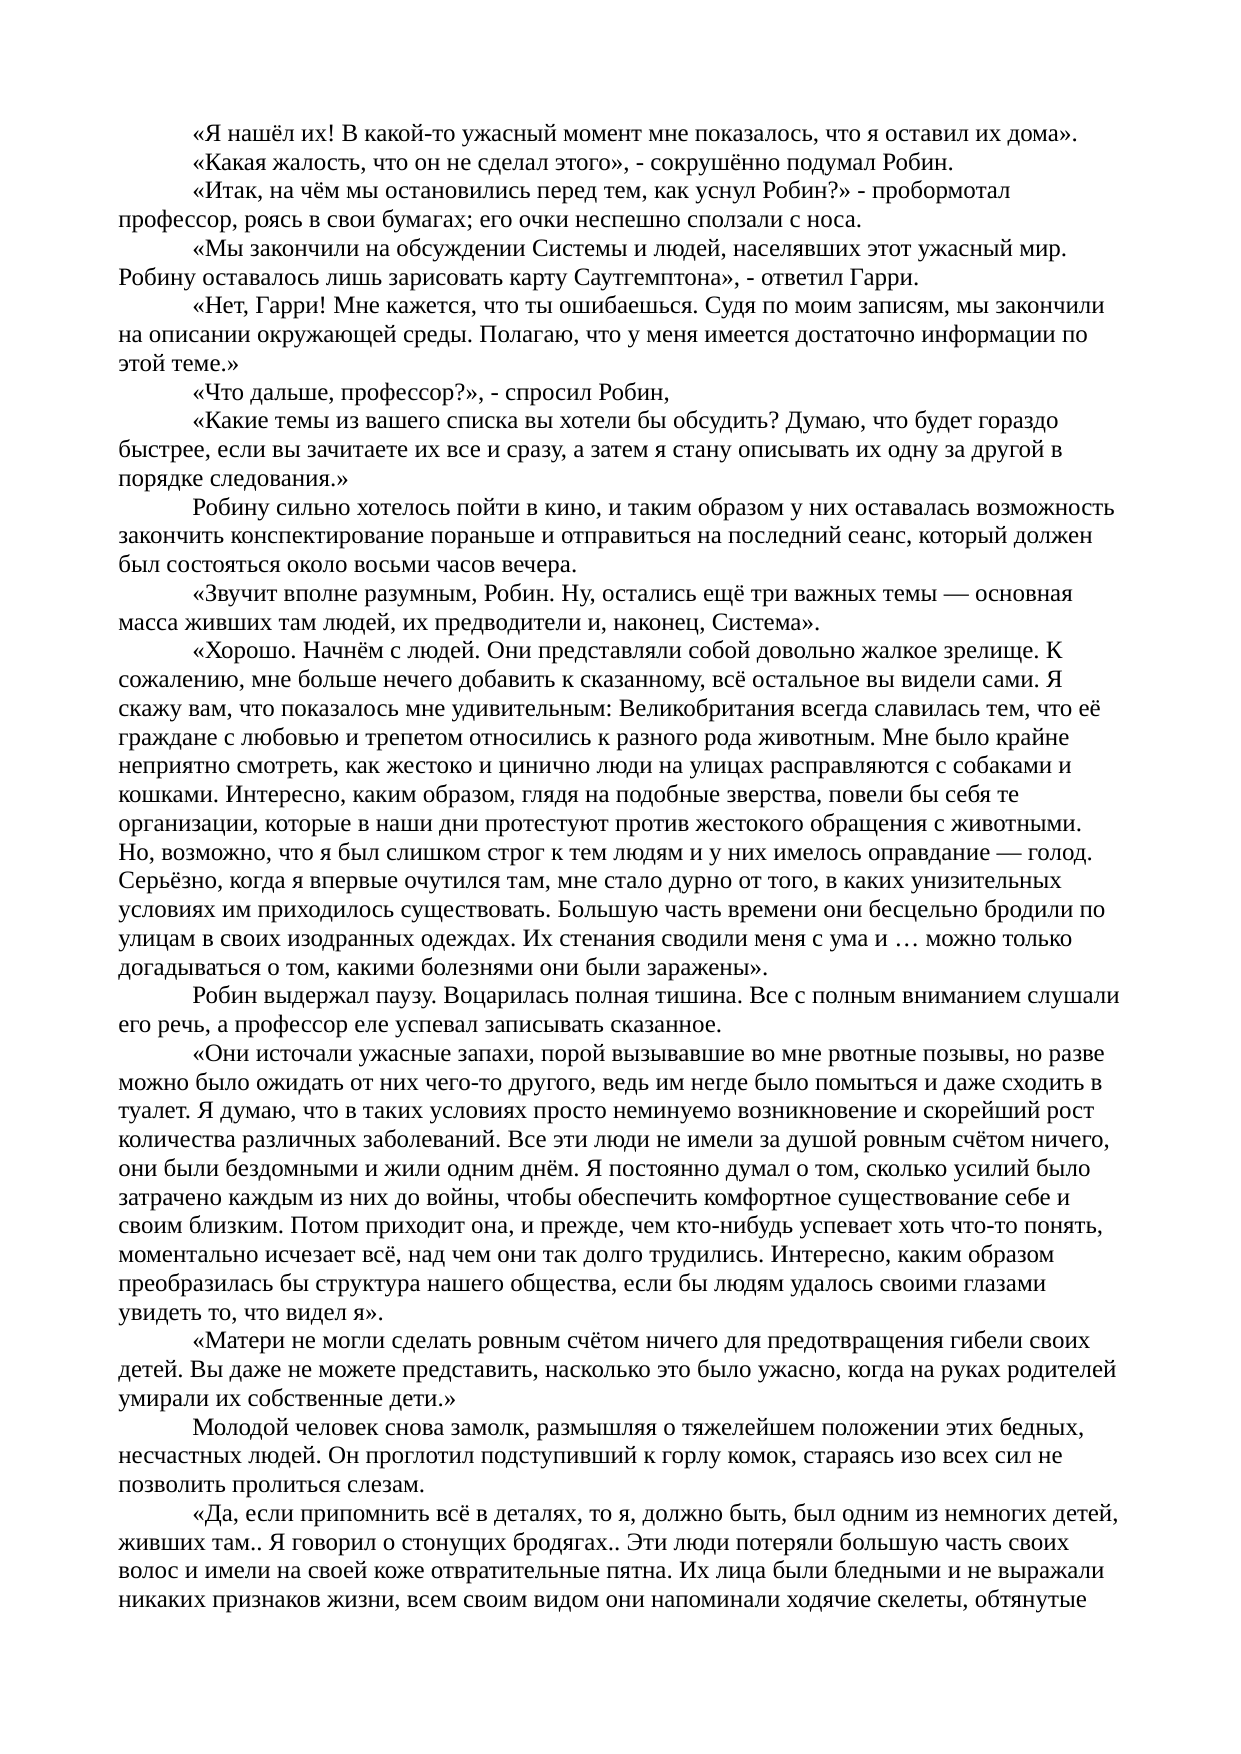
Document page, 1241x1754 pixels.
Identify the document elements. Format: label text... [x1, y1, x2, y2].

text «Какие темы из вашего списка вы хотели бы обсудить? Думаю, что будет гораздо быстрее, если вы зачитаете их все и сразу, а затем я стану описывать их одну за другой в порядке следования.» [118, 406, 1122, 492]
text «Какая жалость, что он не сделал этого», - сокрушённо подумал Робин. [118, 147, 1122, 176]
text «Матери не могли сделать ровным счётом ничего для предотвращения гибели своих детей. Вы даже не можете представить, насколько это было ужасно, когда на руках родителей умирали их собственные дети.» [118, 1326, 1122, 1412]
text Молодой человек снова замолк, размышляя о тяжелейшем положении этих бедных, несчастных людей. Он проглотил подступивший к горлу комок, стараясь изо всех сил не позволить пролиться слезам. [118, 1412, 1122, 1498]
text «Хорошо. Начнём с людей. Они представляли собой довольно жалкое зрелище. К сожалению, мне больше нечего добавить к сказанному, всё остальное вы видели сами. Я скажу вам, что показалось мне удивительным: Великобритания всегда славилась тем, что её граждане с любовью и трепетом относились к разного рода животным. Мне было крайне неприятно смотреть, как жестоко и цинично люди на улицах расправляются с собаками и кошками. Интересно, каким образом, глядя на подобные зверства, повели бы себя те организации, которые в наши дни протестуют против жестокого обращения с животными. Но, возможно, что я был слишком строг к тем людям и у них имелось оправдание — голод. Серьёзно, когда я впервые очутился там, мне стало дурно от того, в каких унизительных условиях им приходилось существовать. Большую часть времени они бесцельно бродили по улицам в своих изодранных одеждах. Их стенания сводили меня с ума и … можно только догадываться о том, какими болезнями они были заражены». [118, 636, 1122, 981]
text «Нет, Гарри! Мне кажется, что ты ошибаешься. Судя по моим записям, мы закончили на описании окружающей среды. Полагаю, что у меня имеется достаточно информации по этой теме.» [118, 291, 1122, 377]
text «Итак, на чём мы остановились перед тем, как уснул Робин?» - пробормотал профессор, роясь в свои бумагах; его очки неспешно сползали с носа. [118, 176, 1122, 233]
text «Я нашёл их! В какой-то ужасный момент мне показалось, что я оставил их дома». [118, 118, 1122, 147]
text «Звучит вполне разумным, Робин. Ну, остались ещё три важных темы — основная масса живших там людей, их предводители и, наконец, Система». [118, 578, 1122, 636]
text Робину сильно хотелось пойти в кино, и таким образом у них оставалась возможность закончить конспектирование пораньше и отправиться на последний сеанс, который должен был состояться около восьми часов вечера. [118, 492, 1122, 578]
text «Что дальше, профессор?», - спросил Робин, [118, 377, 1122, 406]
text Робин выдержал паузу. Воцарилась полная тишина. Все с полным вниманием слушали его речь, а профессор еле успевал записывать сказанное. [118, 981, 1122, 1038]
text «Они источали ужасные запахи, порой вызывавшие во мне рвотные позывы, но разве можно было ожидать от них чего-то другого, ведь им негде было помыться и даже сходить в туалет. Я думаю, что в таких условиях просто неминуемо возникновение и скорейший рост количества различных заболеваний. Все эти люди не имели за душой ровным счётом ничего, они были бездомными и жили одним днём. Я постоянно думал о том, сколько усилий было затрачено каждым из них до войны, чтобы обеспечить комфортное существование себе и своим близким. Потом приходит она, и прежде, чем кто-нибудь успевает хоть что-то понять, моментально исчезает всё, над чем они так долго трудились. Интересно, каким образом преобразилась бы структура нашего общества, если бы людям удалось своими глазами увидеть то, что видел я». [118, 1038, 1122, 1326]
text «Да, если припомнить всё в деталях, то я, должно быть, был одним из немногих детей, живших там.. Я говорил о стонущих бродягах.. Эти люди потеряли большую часть своих волос и имели на своей коже отвратительные пятна. Их лица были бледными и не выражали никаких признаков жизни, всем своим видом они напоминали ходячие скелеты, обтянутые [118, 1498, 1122, 1613]
text «Мы закончили на обсуждении Системы и людей, населявших этот ужасный мир. Робину оставалось лишь зарисовать карту Саутгемптона», - ответил Гарри. [118, 233, 1122, 291]
